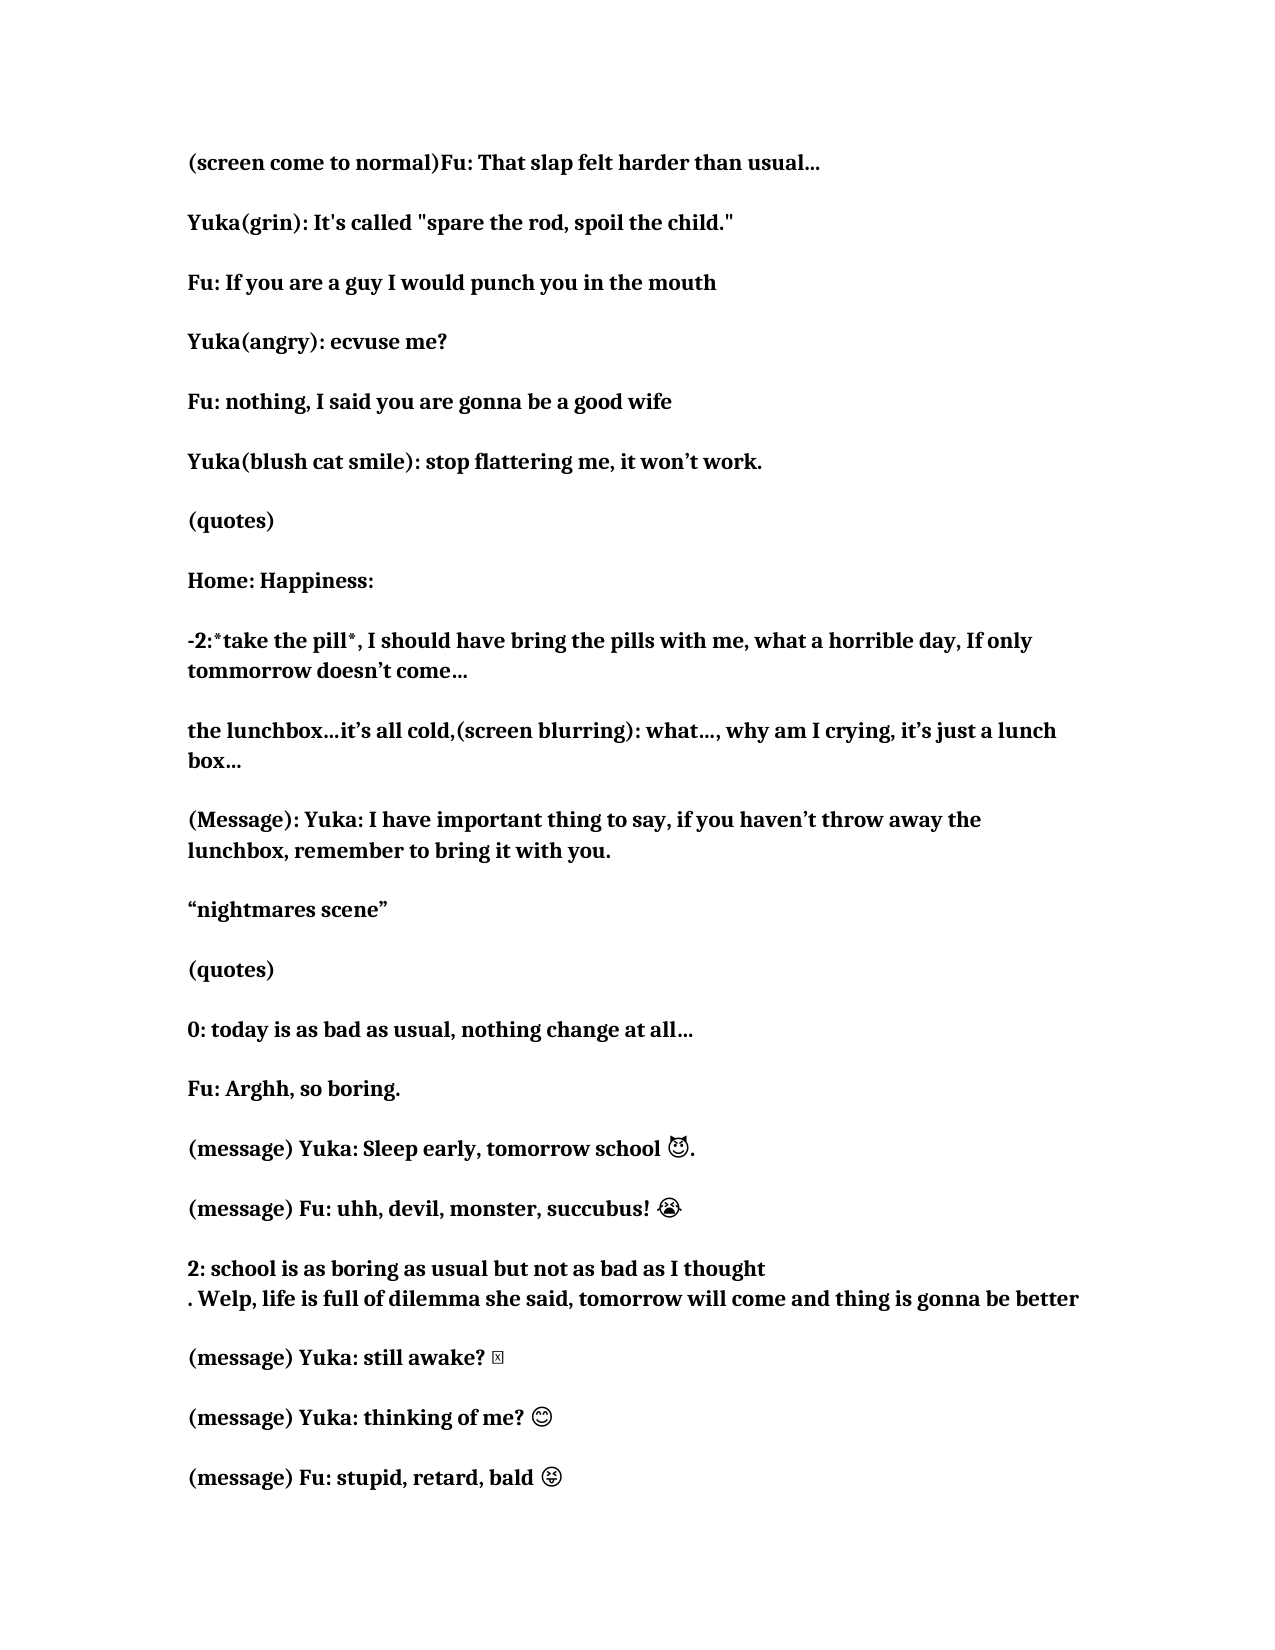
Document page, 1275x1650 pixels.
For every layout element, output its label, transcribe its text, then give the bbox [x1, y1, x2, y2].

text the lunchbox…it’s all cold,(screen blurring): what…, why am I crying, it’s just a lunch box… [187, 717, 1087, 774]
text (quotes) [187, 957, 1087, 983]
text (quotes) [187, 508, 1087, 534]
text 2: school is as boring as usual but not as bad as I thought . Welp, life is full of dilemma she said, tomorrow will come and thing is gonna be better [187, 1255, 1087, 1312]
text Fu: nothing, I said you are gonna be a good wife [187, 389, 1087, 415]
text (screen come to normal)Fu: That slap felt harder than usual... [187, 150, 1087, 176]
text Yuka(grin): It's called "spare the rod, spoil the child." [187, 210, 1087, 236]
text Fu: If you are a guy I would punch you in the mouth [187, 269, 1087, 296]
text (message) Yuka: Sleep early, tomorrow school 😈. [187, 1136, 1087, 1162]
text -2:*take the pill*, I should have bring the pills with me, what a horrible day, If only tommorrow doesn’t come… [187, 627, 1087, 684]
text Fu: Arghh, so boring. [187, 1076, 1087, 1103]
text (message) Fu: stupid, retard, bald 😝 [187, 1464, 1087, 1491]
text Yuka(angry): ecvuse me? [187, 329, 1087, 355]
text (message) Yuka: thinking of me? 😊 [187, 1405, 1087, 1431]
text (message) Fu: uhh, devil, monster, succubus! 😭 [187, 1196, 1087, 1222]
text “nightmares scene” [187, 897, 1087, 923]
text 0: today is as bad as usual, nothing change at all… [187, 1017, 1087, 1043]
text (Message): Yuka: I have important thing to say, if you haven’t throw away the lunchbox, remember to bring it with you. [187, 807, 1087, 864]
text Yuka(blush cat smile): stop flattering me, it won’t work. [187, 448, 1087, 475]
text (message) Yuka: still awake? 🤔 [187, 1345, 1087, 1372]
text Home: Happiness: [187, 568, 1087, 594]
